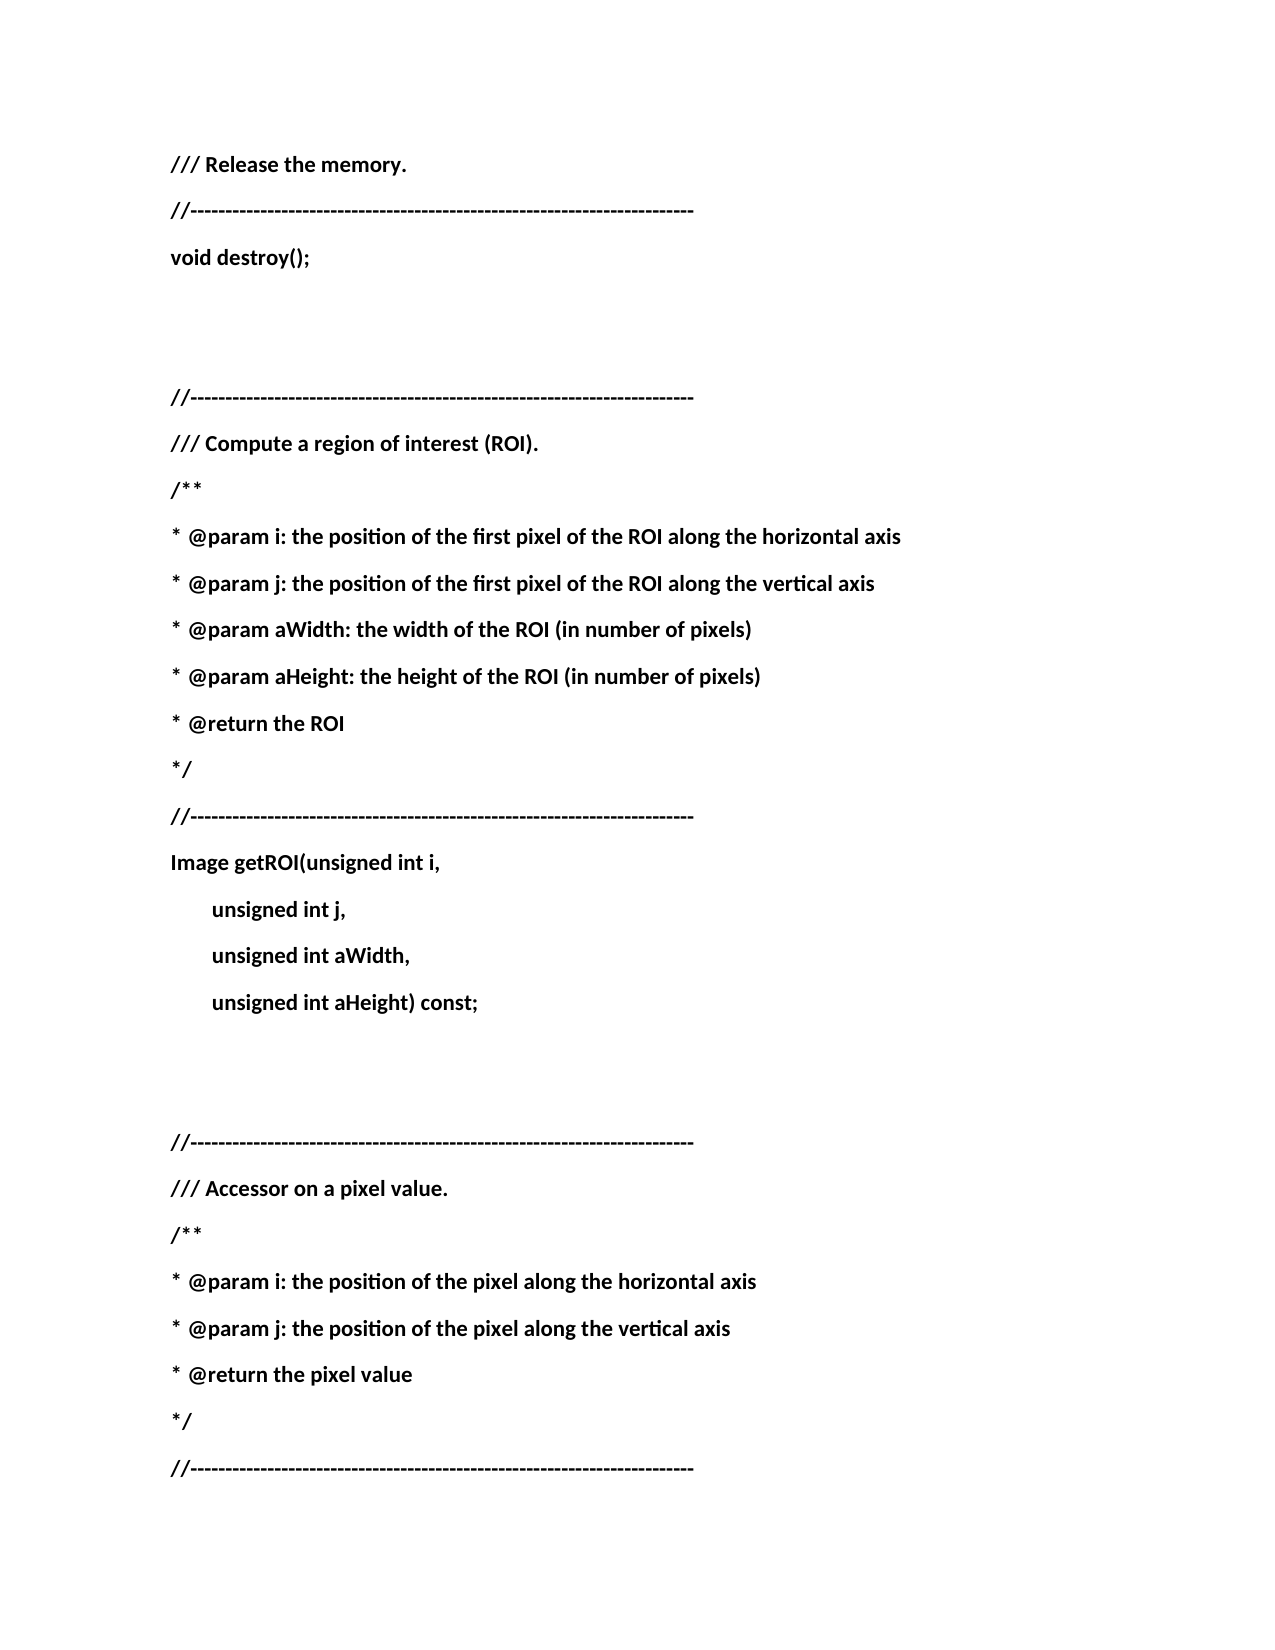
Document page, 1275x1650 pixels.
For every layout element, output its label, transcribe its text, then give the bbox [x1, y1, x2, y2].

text void destroy(); [150, 243, 1125, 271]
text //------------------------------------------------------------------------ [150, 1454, 1125, 1482]
text * @param j: the position of the first pixel of the ROI along the vertical axis [150, 569, 1125, 597]
text /** [150, 1221, 1125, 1249]
text * @param i: the position of the pixel along the horizontal axis [150, 1267, 1125, 1296]
text * @param j: the position of the pixel along the vertical axis [150, 1314, 1125, 1342]
text * @return the pixel value [150, 1361, 1125, 1389]
text //------------------------------------------------------------------------ [150, 383, 1125, 411]
text unsigned int aHeight) const; [150, 988, 1125, 1016]
text * @param aWidth: the width of the ROI (in number of pixels) [150, 616, 1125, 644]
text //------------------------------------------------------------------------ [150, 197, 1125, 224]
text * @return the ROI [150, 709, 1125, 737]
text /** [150, 476, 1125, 504]
text unsigned int j, [150, 895, 1125, 923]
text */ [150, 1407, 1125, 1435]
text * @param i: the position of the first pixel of the ROI along the horizontal axis [150, 522, 1125, 551]
text /// Accessor on a pixel value. [150, 1174, 1125, 1202]
text /// Release the memory. [150, 150, 1125, 178]
text * @param aHeight: the height of the ROI (in number of pixels) [150, 662, 1125, 690]
text unsigned int aWidth, [150, 942, 1125, 969]
text //------------------------------------------------------------------------ [150, 1128, 1125, 1156]
text Image getROI(unsigned int i, [150, 848, 1125, 876]
text //------------------------------------------------------------------------ [150, 802, 1125, 830]
text */ [150, 755, 1125, 783]
text /// Compute a region of interest (ROI). [150, 429, 1125, 457]
